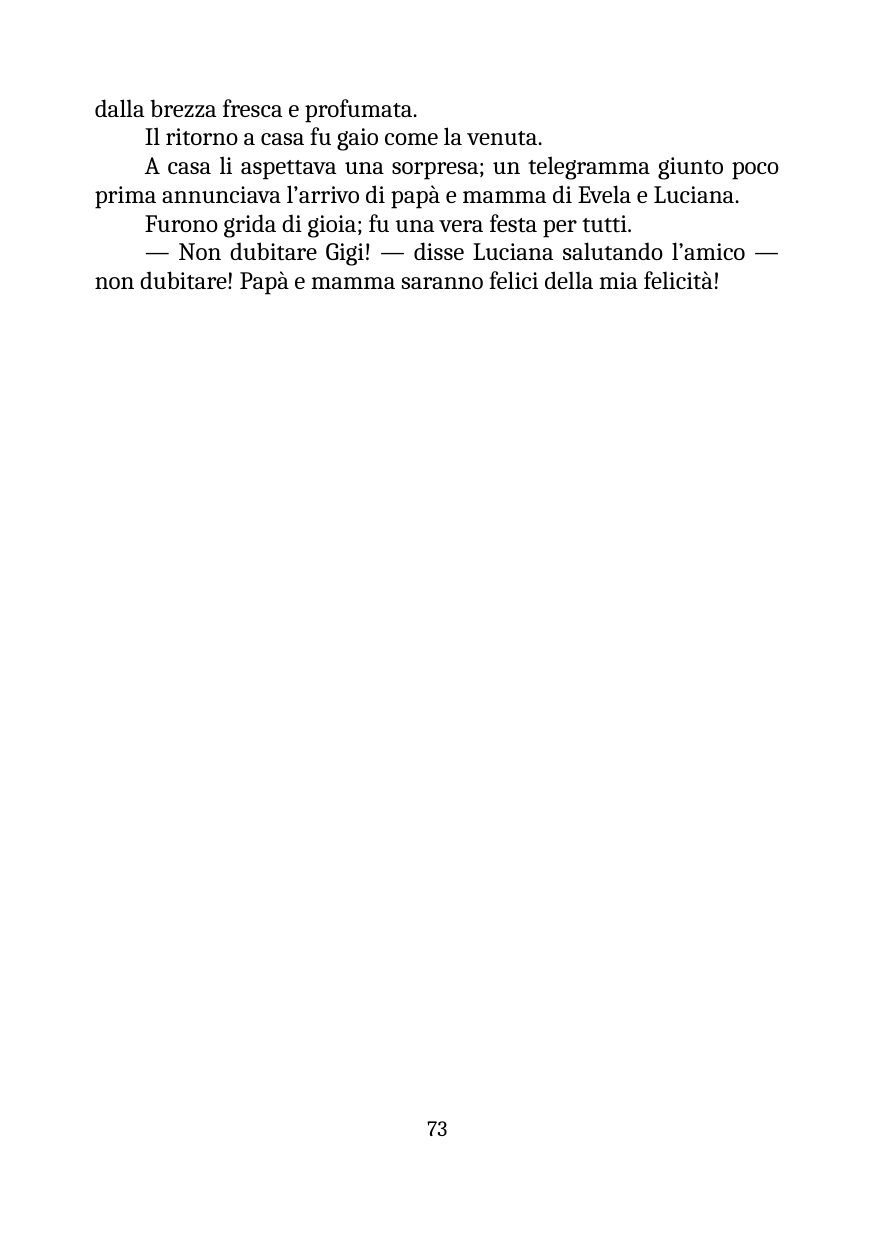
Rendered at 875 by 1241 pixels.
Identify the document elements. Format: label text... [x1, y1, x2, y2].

text Furono grida di gioia; fu una vera festa per tutti. [94, 209, 779, 238]
text — Non dubitare Gigi! — disse Luciana salutando l’amico — non dubitare! Papà e mamma saranno felici della mia felicità! [94, 238, 779, 296]
text A casa li aspettava una sorpresa; un telegramma giunto poco prima annunciava l’arrivo di papà e mamma di Evela e Luciana. [94, 152, 779, 209]
text dalla brezza fresca e profumata. [94, 94, 779, 123]
text Il ritorno a casa fu gaio come la venuta. [94, 123, 779, 152]
